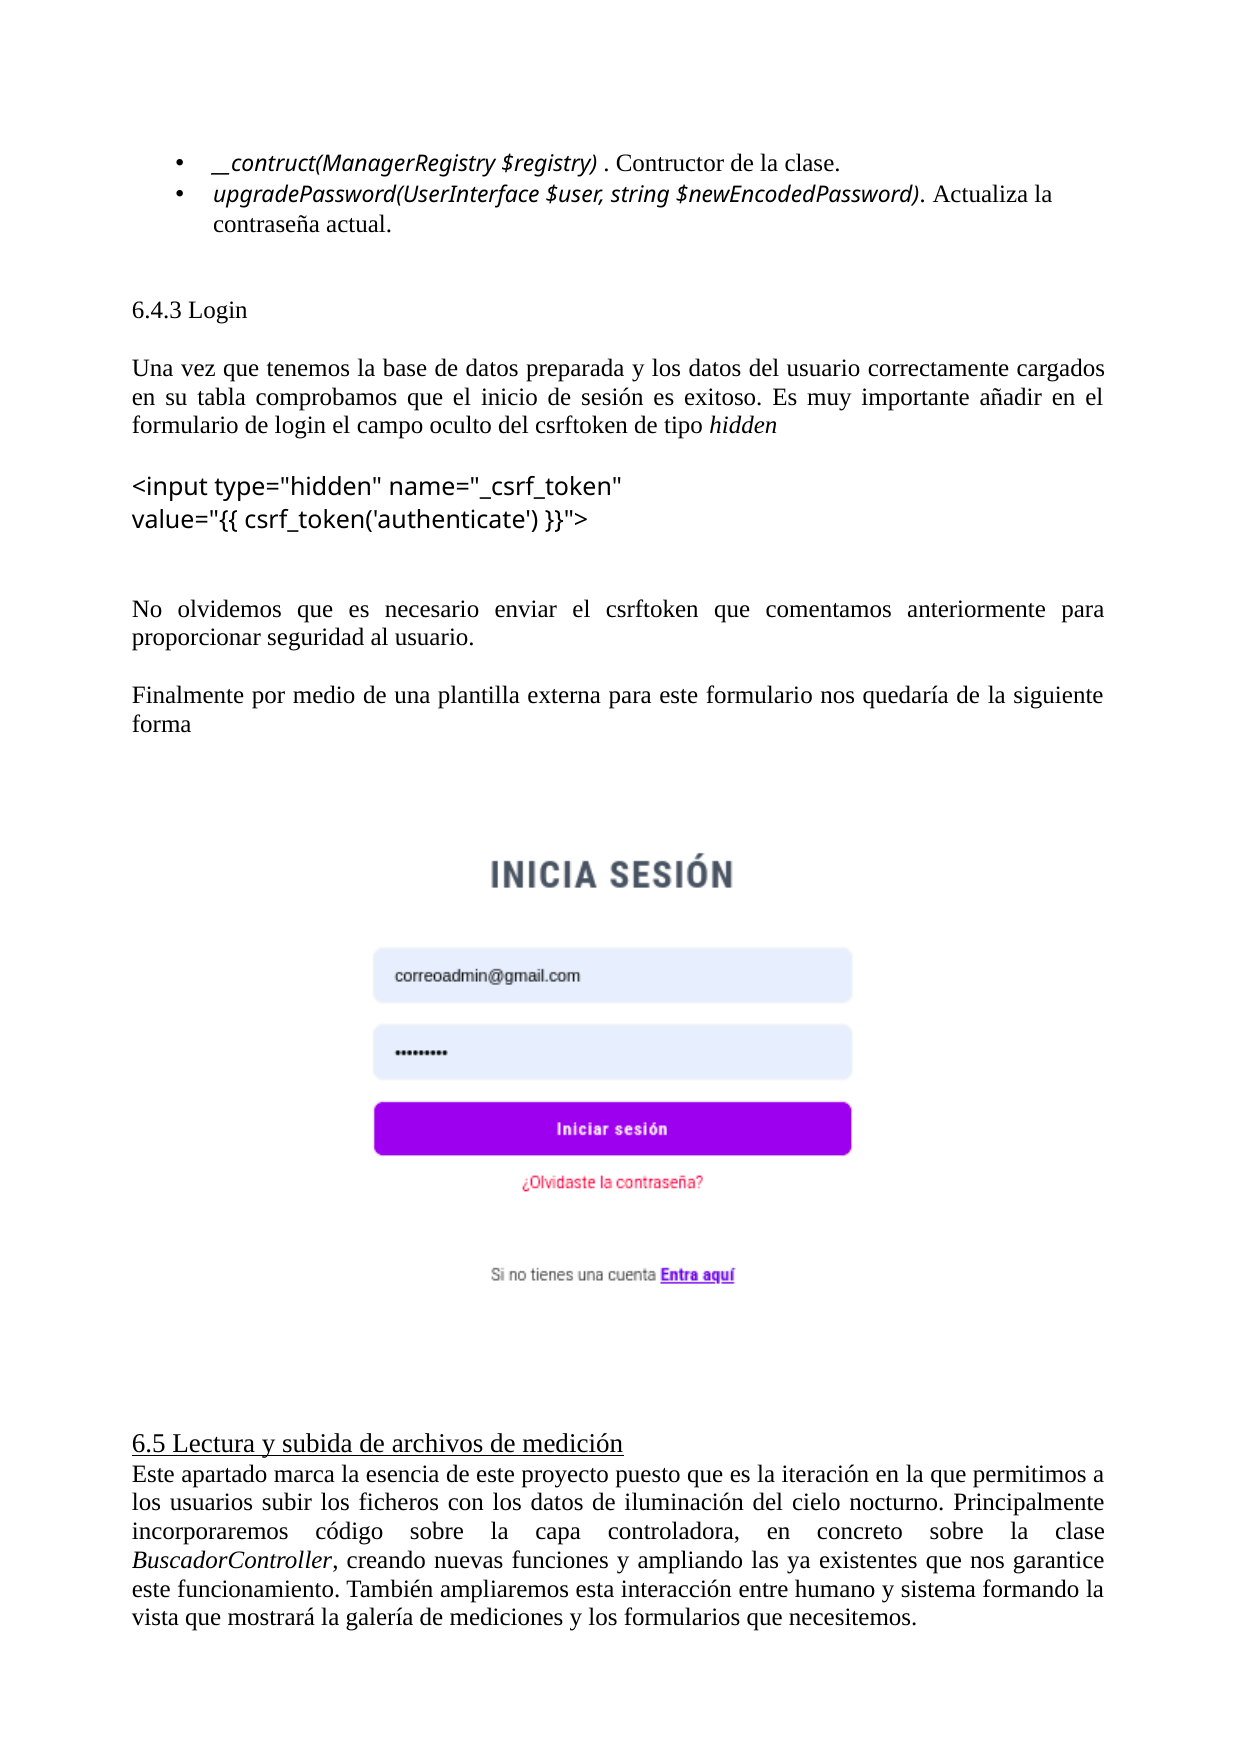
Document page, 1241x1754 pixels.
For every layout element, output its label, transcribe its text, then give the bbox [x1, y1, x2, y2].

list upgradePassword(UserInterface $user, string $newEncodedPassword). Actualiza la contraseña actual. [175, 178, 1106, 238]
text Finalmente por medio de una plantilla externa para este formulario nos quedaría de la siguiente forma [132, 680, 1106, 737]
picture [326, 795, 911, 1334]
text 6.4.3 Login [132, 296, 1106, 324]
text value="{{ csrf_token('authenticate') }}"> [132, 502, 1106, 536]
text Una vez que tenemos la base de datos preparada y los datos del usuario correctamente cargados en su tabla comprobamos que el inicio de sesión es exitoso. Es muy importante añadir en el formulario de login el campo oculto del csrftoken de tipo hidden [132, 353, 1106, 439]
text Este apartado marca la esencia de este proyecto puesto que es la iteración en la que permitimos a los usuarios subir los ficheros con los datos de iluminación del cielo nocturno. Principalmente incorporaremos código sobre la capa controladora, en concreto sobre la clase BuscadorController, creando nuevas funciones y ampliando las ya existentes que nos garantice este funcionamiento. También ampliaremos esta interacción entre humano y sistema formando la vista que mostrará la galería de mediciones y los formularios que necesitemos. [132, 1459, 1106, 1631]
text <input type="hidden" name="_csrf_token" [132, 468, 1106, 502]
text No olvidemos que es necesario enviar el csrftoken que comentamos anteriormente para proporcionar seguridad al usuario. [132, 594, 1106, 651]
list __contruct(ManagerRegistry $registry) . Contructor de la clase. [175, 147, 1106, 178]
text 6.5 Lectura y subida de archivos de medición [132, 1427, 1106, 1459]
